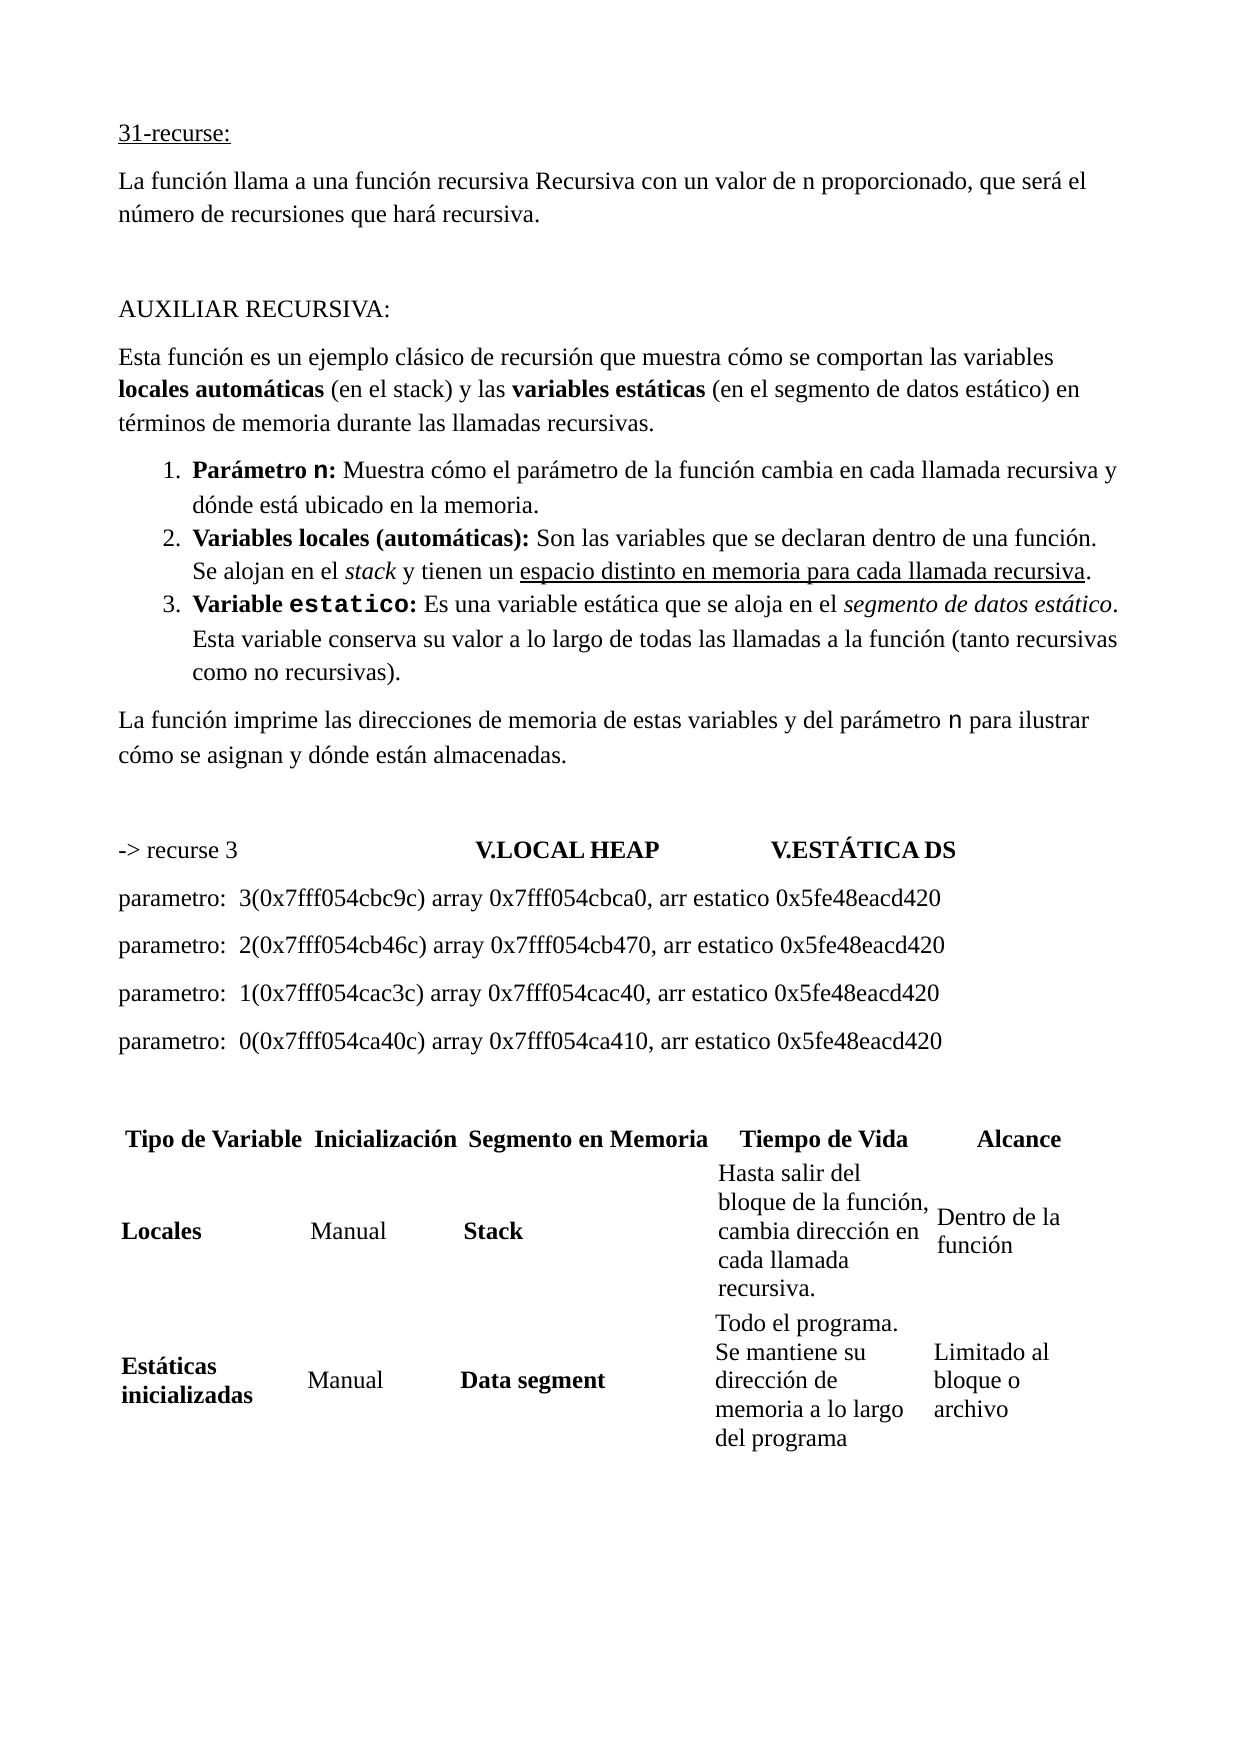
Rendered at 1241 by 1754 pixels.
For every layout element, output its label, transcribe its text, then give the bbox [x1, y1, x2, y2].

text parametro: 3(0x7fff054cbc9c) array 0x7fff054cbca0, arr estatico 0x5fe48eacd420 [118, 883, 1122, 912]
table_header Dentro de la función [934, 1156, 1104, 1305]
text AUXILIAR RECURSIVA: [118, 294, 1122, 323]
table_header Alcance [934, 1121, 1104, 1156]
text La función llama a una función recursiva Recursiva con un valor de n proporcionado, que será el número de recursiones que hará recursiva. [118, 166, 1122, 227]
text parametro: 2(0x7fff054cb46c) array 0x7fff054cb470, arr estatico 0x5fe48eacd420 [118, 931, 1122, 959]
list Variables locales (automáticas): Son las variables que se declaran dentro de una función. Se alojan en el stack y tienen un espacio distinto en memoria para cada llamada recursiva. [162, 523, 1122, 585]
table_header Limitado al bloque o archivo [931, 1305, 1101, 1455]
table_header Tiempo de Vida [714, 1121, 934, 1156]
list Variable estatico: Es una variable estática que se aloja en el segmento de datos estático. Esta variable conserva su valor a lo largo de todas las llamadas a la función (tanto recursivas como no recursivas). [162, 589, 1122, 686]
table_header Manual [307, 1156, 460, 1305]
text parametro: 0(0x7fff054ca40c) array 0x7fff054ca410, arr estatico 0x5fe48eacd420 [118, 1026, 1122, 1054]
text La función imprime las direcciones de memoria de estas variables y del parámetro n para ilustrar cómo se asignan y dónde están almacenadas. [118, 705, 1122, 769]
table_header Data segment [457, 1305, 712, 1455]
text parametro: 1(0x7fff054cac3c) array 0x7fff054cac40, arr estatico 0x5fe48eacd420 [118, 978, 1122, 1007]
table_header Locales [118, 1156, 307, 1305]
table_header Segmento en Memoria [463, 1121, 714, 1156]
text -> recurse 3 V.LOCAL HEAP V.ESTÁTICA DS [118, 835, 1122, 864]
table_header Inicialización [309, 1121, 463, 1156]
table_header Manual [304, 1305, 457, 1455]
table_header Estáticas inicializadas [118, 1305, 304, 1455]
text Esta función es un ejemplo clásico de recursión que muestra cómo se comportan las variables locales automáticas (en el stack) y las variables estáticas (en el segmento de datos estático) en términos de memoria durante las llamadas recursivas. [118, 342, 1122, 436]
text 31-recurse: [118, 118, 1122, 147]
table_header Stack [460, 1156, 715, 1305]
table_header Tipo de Variable [118, 1121, 308, 1156]
table_header Todo el programa. Se mantiene su dirección de memoria a lo largo del programa [712, 1305, 931, 1455]
table_header Hasta salir del bloque de la función, cambia dirección en cada llamada recursiva. [715, 1156, 934, 1305]
list Parámetro n: Muestra cómo el parámetro de la función cambia en cada llamada recursiva y dónde está ubicado en la memoria. [162, 455, 1122, 519]
